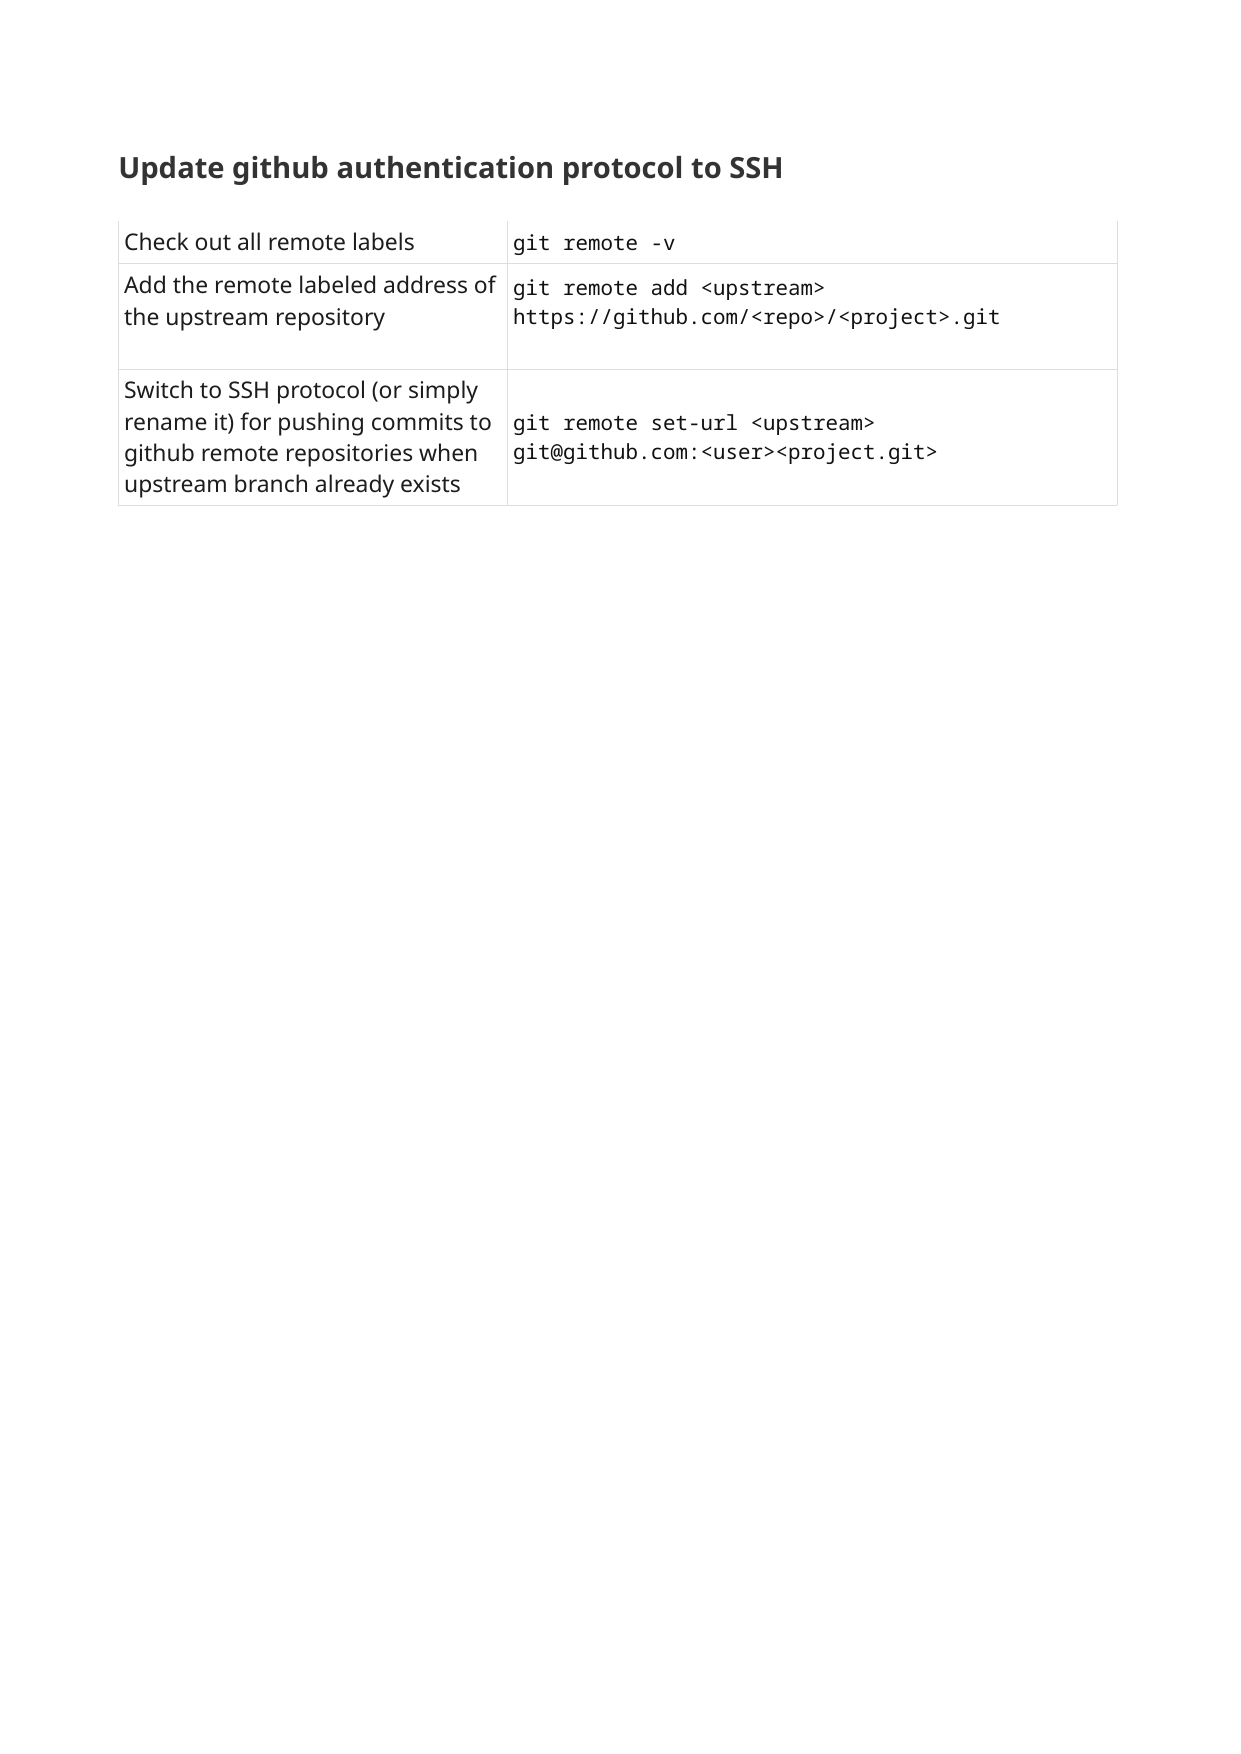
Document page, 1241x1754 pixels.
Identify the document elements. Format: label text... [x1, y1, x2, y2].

table_header Check out all remote labels [119, 221, 507, 263]
table_cell Switch to SSH protocol (or simply rename it) for pushing commits to github remote repositories when upstream branch already exists [119, 370, 507, 505]
table_cell git remote set-url <upstream> git@github.com:<user><project.git> [508, 370, 1117, 505]
table_cell git remote add <upstream> https://github.com/<repo>/<project>.git [508, 264, 1117, 369]
table_header git remote -v [508, 221, 1117, 263]
table_cell Add the remote labeled address of the upstream repository [119, 264, 507, 369]
text Update github authentication protocol to SSH [118, 147, 1122, 187]
